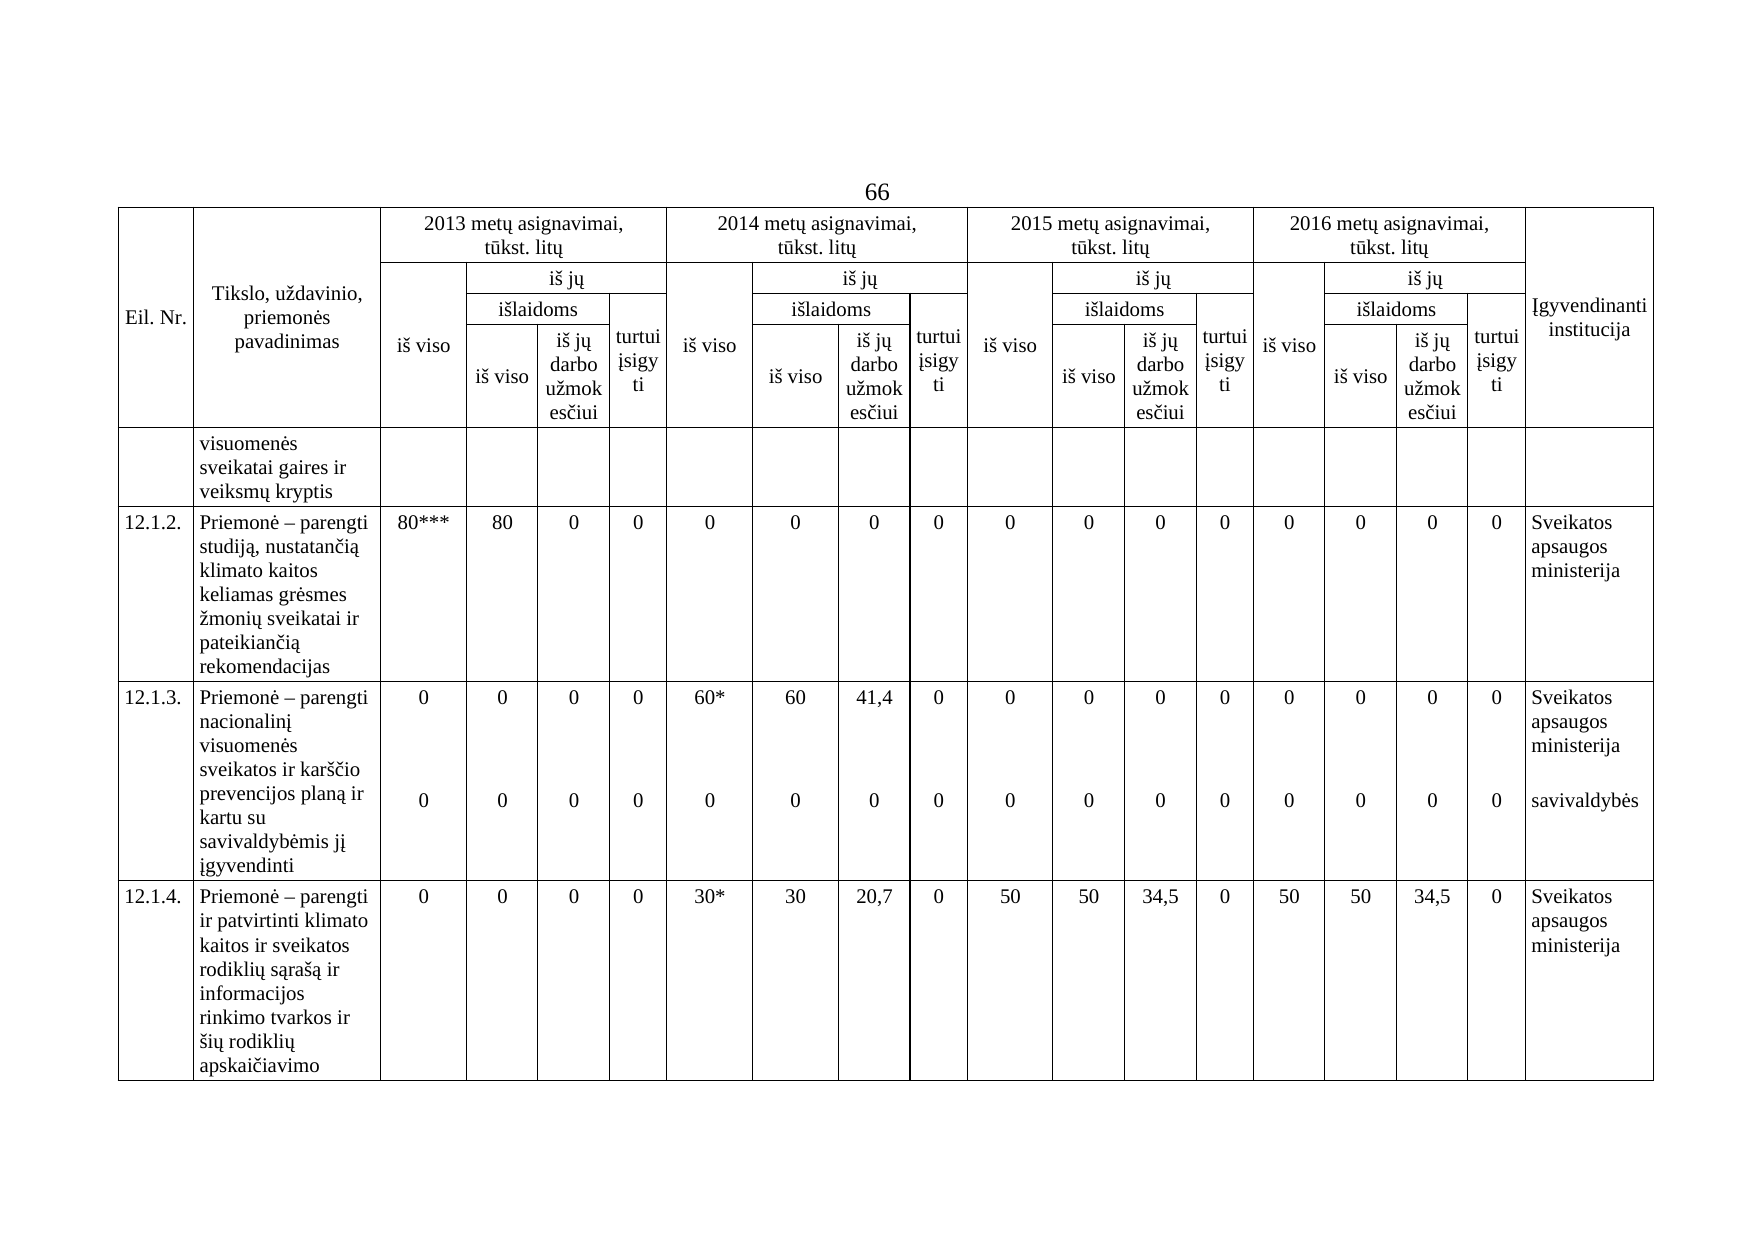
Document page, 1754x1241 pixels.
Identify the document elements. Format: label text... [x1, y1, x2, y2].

table_cell 0 [538, 784, 609, 880]
table_cell [381, 428, 466, 506]
table_cell [467, 428, 537, 506]
table_cell Priemonė – parengti nacionalinį visuomenės sveikatos ir karščio prevencijos planą ir kartu su savivaldybėmis jį įgyvendinti [194, 682, 380, 880]
table_cell visuomenės sveikatai gaires ir veiksmų kryptis [194, 428, 380, 506]
table_cell iš jų darbo užmokesčiui [839, 325, 909, 427]
table_cell 12.1.3. [119, 682, 193, 880]
table_cell 0 [911, 682, 967, 784]
table_cell 0 [1197, 682, 1253, 784]
table_cell 34,5 [1125, 881, 1196, 1080]
table_cell [968, 428, 1052, 506]
table_cell 0 [1053, 682, 1124, 784]
table_cell 0 [968, 507, 1052, 681]
table_cell iš viso [1325, 325, 1396, 427]
table_cell 0 [381, 682, 466, 784]
table_cell 0 [667, 784, 752, 880]
table_cell 0 [1325, 507, 1396, 681]
table_cell 0 [467, 881, 537, 1080]
table_cell 60* [667, 682, 752, 784]
table_cell 0 [911, 881, 967, 1080]
table_cell 0 [1254, 784, 1324, 880]
table_cell 0 [911, 784, 967, 880]
table_cell 0 [381, 784, 466, 880]
table_cell [119, 428, 193, 506]
table_cell 0 [1197, 784, 1253, 880]
table_cell išlaidoms [467, 294, 609, 323]
table_cell Sveikatos apsaugos ministerija [1526, 881, 1653, 1080]
table_cell 0 [1254, 682, 1324, 784]
table_cell 50 [1254, 881, 1324, 1080]
table_header Tikslo, uždavinio, priemonės pavadinimas [194, 208, 380, 427]
table_header 2015 metų asignavimai, tūkst. litų [968, 208, 1253, 262]
table_cell [1053, 428, 1124, 506]
table_cell 0 [610, 682, 666, 784]
table_cell [1125, 428, 1196, 506]
table_cell 0 [1468, 682, 1525, 784]
table_cell 60 [753, 682, 838, 784]
table_cell [753, 428, 838, 506]
table_cell 30 [753, 881, 838, 1080]
table_cell 50 [1053, 881, 1124, 1080]
table_cell Sveikatos apsaugos ministerija [1526, 507, 1653, 681]
table_header 2014 metų asignavimai, tūkst. litų [667, 208, 967, 262]
table_cell 0 [911, 507, 967, 681]
table_cell Priemonė – parengti ir patvirtinti klimato kaitos ir sveikatos rodiklių sąrašą ir informacijos rinkimo tvarkos ir šių rodiklių apskaičiavimo [194, 881, 380, 1080]
table_cell išlaidoms [753, 294, 909, 323]
table_cell savivaldybės [1526, 784, 1653, 880]
table_cell iš jų [1053, 263, 1253, 293]
table_cell turtui įsigyti [1468, 294, 1525, 427]
table_header 2013 metų asignavimai, tūkst. litų [381, 208, 666, 262]
table_cell 12.1.4. [119, 881, 193, 1080]
table_cell 0 [467, 784, 537, 880]
table_cell 0 [1197, 881, 1253, 1080]
table_cell 0 [1053, 784, 1124, 880]
table_cell 0 [1053, 507, 1124, 681]
table_cell 0 [538, 881, 609, 1080]
table_cell iš viso [753, 325, 838, 427]
table_cell 80 [467, 507, 537, 681]
table_cell 80*** [381, 507, 466, 681]
table_cell 20,7 [839, 881, 909, 1080]
table_cell iš viso [1254, 263, 1324, 427]
table_cell 0 [1254, 507, 1324, 681]
table_cell [538, 428, 609, 506]
table_cell iš viso [968, 263, 1052, 427]
table_cell 0 [610, 507, 666, 681]
table_cell [1468, 428, 1525, 506]
table_cell 34,5 [1397, 881, 1467, 1080]
table_header Įgyvendinanti institucija [1526, 208, 1653, 427]
table_cell iš viso [467, 325, 537, 427]
table_cell 0 [839, 507, 909, 681]
table_cell Priemonė – parengti studiją, nustatančią klimato kaitos keliamas grėsmes žmonių sveikatai ir pateikiančią rekomendacijas [194, 507, 380, 681]
table_cell [911, 428, 967, 506]
table_cell 0 [753, 507, 838, 681]
table_cell 0 [381, 881, 466, 1080]
table_cell iš viso [1053, 325, 1124, 427]
table_cell 0 [968, 784, 1052, 880]
table_cell 0 [1125, 682, 1196, 784]
table_cell [610, 428, 666, 506]
table_cell iš jų [753, 263, 967, 293]
table_cell Sveikatos apsaugos ministerija [1526, 682, 1653, 784]
table_cell [1325, 428, 1396, 506]
table_cell 12.1.2. [119, 507, 193, 681]
table_cell iš jų darbo užmokesčiui [538, 325, 609, 427]
table_cell [1254, 428, 1324, 506]
table_cell iš jų darbo užmokesčiui [1125, 325, 1196, 427]
table_cell 0 [839, 784, 909, 880]
table_cell 0 [610, 784, 666, 880]
table_header 2016 metų asignavimai, tūkst. litų [1254, 208, 1525, 262]
table_cell iš viso [667, 263, 752, 427]
table_cell [1526, 428, 1653, 506]
table_cell turtui įsigyti [1197, 294, 1253, 427]
table_cell [1197, 428, 1253, 506]
table_cell iš jų darbo užmokesčiui [1397, 325, 1467, 427]
table_cell 0 [1125, 507, 1196, 681]
table_cell 0 [1397, 682, 1467, 784]
table_cell 0 [1397, 784, 1467, 880]
table_cell 50 [968, 881, 1052, 1080]
table_cell 50 [1325, 881, 1396, 1080]
table_cell iš viso [381, 263, 466, 427]
table_cell 0 [1468, 784, 1525, 880]
table_cell 0 [1325, 784, 1396, 880]
table_cell iš jų [467, 263, 666, 293]
table_cell 0 [467, 682, 537, 784]
table_cell turtui įsigyti [610, 294, 666, 427]
table_cell 0 [1397, 507, 1467, 681]
table_cell 0 [1468, 881, 1525, 1080]
table_cell 30* [667, 881, 752, 1080]
table_cell iš jų [1325, 263, 1525, 293]
table_cell 0 [968, 682, 1052, 784]
table_header Eil. Nr. [119, 208, 193, 427]
table_cell 0 [1325, 682, 1396, 784]
table_cell 41,4 [839, 682, 909, 784]
table_cell 0 [538, 507, 609, 681]
table_cell 0 [1197, 507, 1253, 681]
table_cell turtui įsigyti [911, 294, 967, 427]
table_cell 0 [1468, 507, 1525, 681]
table_cell 0 [753, 784, 838, 880]
table_cell 0 [610, 881, 666, 1080]
table_cell 0 [1125, 784, 1196, 880]
table_cell [839, 428, 909, 506]
table_cell išlaidoms [1325, 294, 1467, 323]
table_cell 0 [667, 507, 752, 681]
table_cell 0 [538, 682, 609, 784]
table_cell išlaidoms [1053, 294, 1196, 323]
table_cell [667, 428, 752, 506]
table_cell [1397, 428, 1467, 506]
